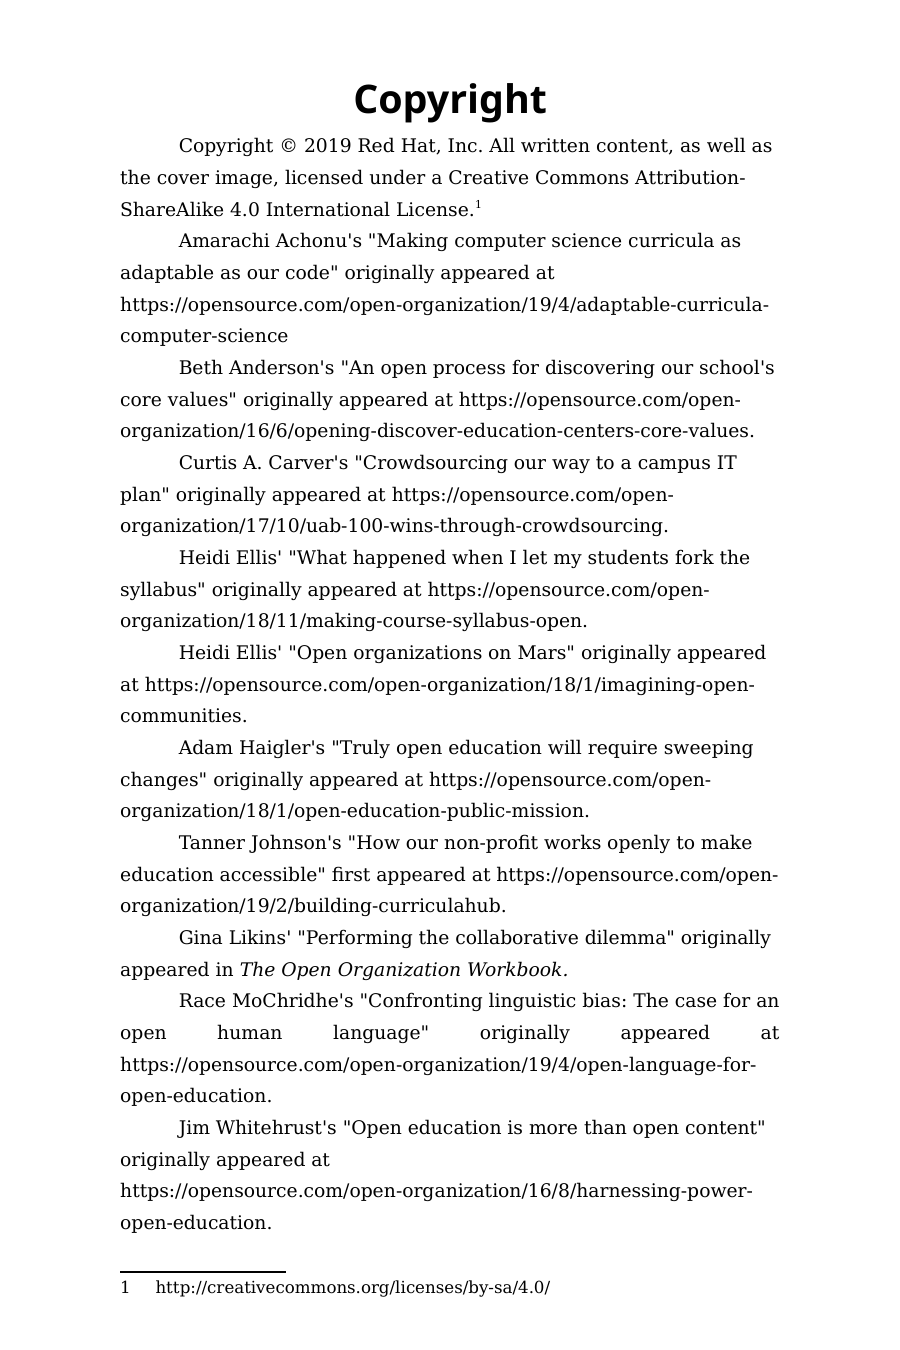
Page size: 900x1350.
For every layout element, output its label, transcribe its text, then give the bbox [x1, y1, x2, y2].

text Curtis A. Carver's "Crowdsourcing our way to a campus IT plan" originally appeared at https://opensource.com/open-organization/17/10/uab-100-wins-through-crowdsourcing. [120, 452, 780, 537]
text http://creativecommons.org/licenses/by-sa/4.0/ [120, 1278, 780, 1297]
text Adam Haigler's "Truly open education will require sweeping changes" originally appeared at https://opensource.com/open-organization/18/1/open-education-public-mission. [120, 737, 780, 822]
text Copyright © 2019 Red Hat, Inc. All written content, as well as the cover image, licensed under a Creative Commons Attribution-ShareAlike 4.0 International License. [120, 136, 780, 221]
text Heidi Ellis' "What happened when I let my students fork the syllabus" originally appeared at https://opensource.com/open-organization/18/11/making-course-syllabus-open. [120, 547, 780, 632]
text Heidi Ellis' "Open organizations on Mars" originally appeared at https://opensource.com/open-organization/18/1/imagining-open-communities. [120, 642, 780, 727]
text Tanner Johnson's "How our non-profit works openly to make education accessible" first appeared at https://opensource.com/open-organization/19/2/building-curriculahub. [120, 832, 780, 917]
text Jim Whitehrust's "Open education is more than open content" originally appeared at https://opensource.com/open-organization/16/8/harnessing-power-open-education. [120, 1117, 780, 1234]
subtitle Copyright [120, 77, 780, 123]
text Beth Anderson's "An open process for discovering our school's core values" originally appeared at https://opensource.com/open-organization/16/6/opening-discover-education-centers-core-values. [120, 357, 780, 442]
text Gina Likins' "Performing the collaborative dilemma" originally appeared in The Open Organization Workbook. [120, 927, 780, 981]
text Race MoChridhe's "Confronting linguistic bias: The case for an open human language" originally appeared at https://opensource.com/open-organization/19/4/open-language-for-open-education. [120, 991, 780, 1107]
text Amarachi Achonu's "Making computer science curricula as adaptable as our code" originally appeared at https://opensource.com/open-organization/19/4/adaptable-curricula-computer-science [120, 231, 780, 347]
